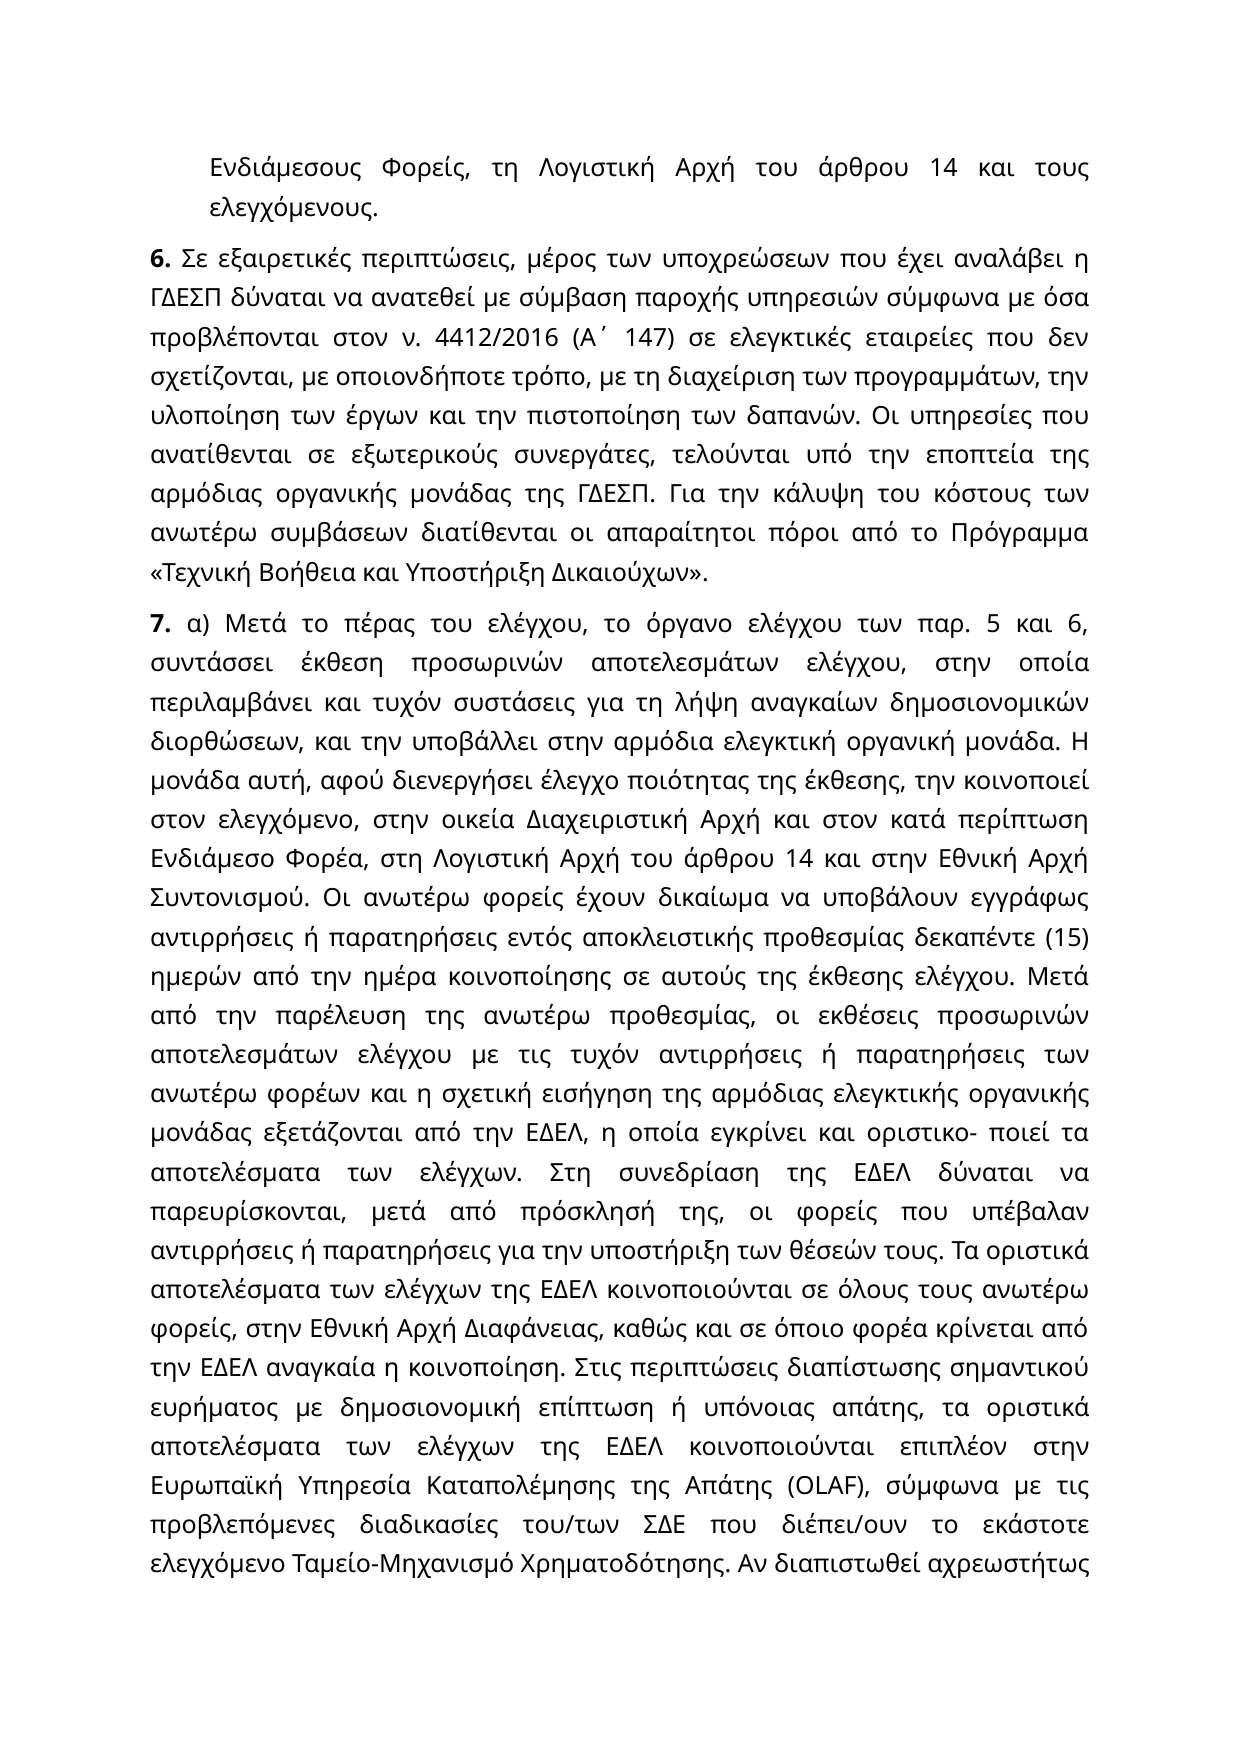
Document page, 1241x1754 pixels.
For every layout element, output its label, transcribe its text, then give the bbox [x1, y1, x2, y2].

text 7. α) Μετά το πέρας του ελέγχου, το όργανο ελέγχου των παρ. 5 και 6, συντάσσει έκθεση προσωρινών αποτελεσμάτων ελέγχου, στην οποία περιλαμβάνει και τυχόν συστάσεις για τη λήψη αναγκαίων δημοσιονομικών διορθώσεων, και την υποβάλλει στην αρμόδια ελεγκτική οργανική μονάδα. Η μονάδα αυτή, αφού διενεργήσει έλεγχο ποιότητας της έκθεσης, την κοινοποιεί στον ελεγχόμενο, στην οικεία Διαχειριστική Αρχή και στον κατά περίπτωση Ενδιάμεσο Φορέα, στη Λογιστική Αρχή του άρθρου 14 και στην Εθνική Αρχή Συντονισμού. Οι ανωτέρω φορείς έχουν δικαίωμα να υποβάλουν εγγράφως αντιρρήσεις ή παρατηρήσεις εντός αποκλειστικής προθεσμίας δεκαπέντε (15) ημερών από την ημέρα κοινοποίησης σε αυτούς της έκθεσης ελέγχου. Μετά από την παρέλευση της ανωτέρω προθεσμίας, οι εκθέσεις προσωρινών αποτελεσμάτων ελέγχου με τις τυχόν αντιρρήσεις ή παρατηρήσεις των ανωτέρω φορέων και η σχετική εισήγηση της αρμόδιας ελεγκτικής οργανικής μονάδας εξετάζονται από την ΕΔΕΛ, η οποία εγκρίνει και οριστικο- ποιεί τα αποτελέσματα των ελέγχων. Στη συνεδρίαση της ΕΔΕΛ δύναται να παρευρίσκονται, μετά από πρόσκλησή της, οι φορείς που υπέβαλαν αντιρρήσεις ή παρατηρήσεις για την υποστήριξη των θέσεών τους. Τα οριστικά αποτελέσματα των ελέγχων της ΕΔΕΛ κοινοποιούνται σε όλους τους ανωτέρω φορείς, στην Εθνική Αρχή Διαφάνειας, καθώς και σε όποιο φορέα κρίνεται από την ΕΔΕΛ αναγκαία η κοινοποίηση. Στις περιπτώσεις διαπίστωσης σημαντικού ευρήματος με δημοσιονομική επίπτωση ή υπόνοιας απάτης, τα οριστικά αποτελέσματα των ελέγχων της ΕΔΕΛ κοινοποιούνται επιπλέον στην Ευρωπαϊκή Υπηρεσία Καταπολέμησης της Απάτης (OLAF), σύμφωνα με τις προβλεπόμενες διαδικασίες του/των ΣΔΕ που διέπει/ουν το εκάστοτε ελεγχόμενο Ταμείο-Μηχανισμό Χρηματοδότησης. Αν διαπιστωθεί αχρεωστήτως [150, 606, 1090, 1580]
text 6. Σε εξαιρετικές περιπτώσεις, μέρος των υποχρεώσεων που έχει αναλάβει η ΓΔΕΣΠ δύναται να ανατεθεί με σύμβαση παροχής υπηρεσιών σύμφωνα με όσα προβλέπονται στον ν. 4412/2016 (Α΄ 147) σε ελεγκτικές εταιρείες που δεν σχετίζονται, με οποιονδήποτε τρόπο, με τη διαχείριση των προγραμμάτων, την υλοποίηση των έργων και την πιστοποίηση των δαπανών. Οι υπηρεσίες που ανατίθενται σε εξωτερικούς συνεργάτες, τελούνται υπό την εποπτεία της αρμόδιας οργανικής μονάδας της ΓΔΕΣΠ. Για την κάλυψη του κόστους των ανωτέρω συμβάσεων διατίθενται οι απαραίτητοι πόροι από το Πρόγραμμα «Τεχνική Βοήθεια και Υποστήριξη Δικαιούχων». [150, 241, 1090, 588]
list Ενδιάμεσους Φορείς, τη Λογιστική Αρχή του άρθρου 14 και τους ελεγχόμενους. [150, 150, 1090, 223]
